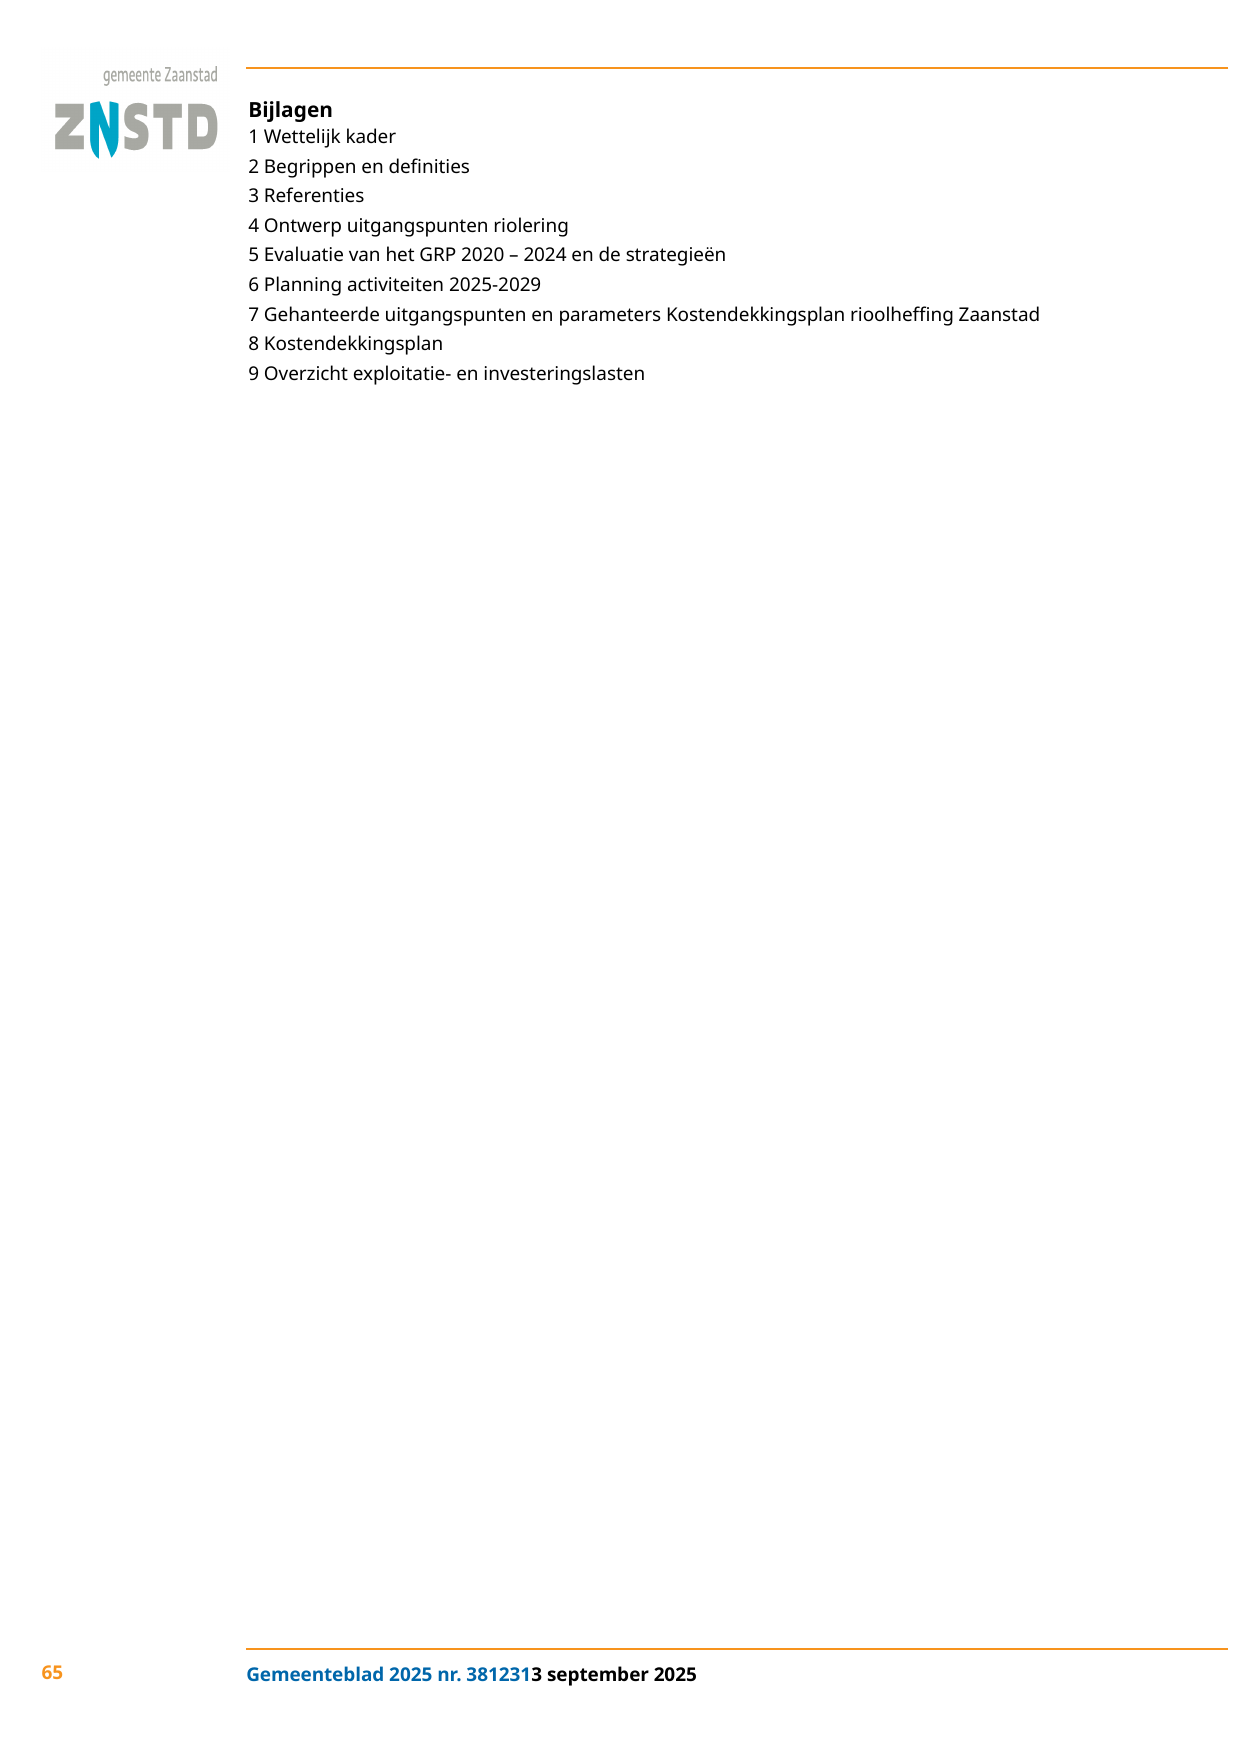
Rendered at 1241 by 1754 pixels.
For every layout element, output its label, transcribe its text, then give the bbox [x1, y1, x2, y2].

text 4 Ontwerp uitgangspunten riolering [248, 212, 1152, 238]
text 7 Gehanteerde uitgangspunten en parameters Kostendekkingsplan rioolheffing Zaanstad [248, 301, 1152, 327]
text 6 Planning activiteiten 2025-2029 [248, 271, 1152, 297]
text 1 Wettelijk kader [248, 123, 1152, 149]
text Bijlagen [248, 95, 1152, 123]
picture [41, 47, 231, 172]
text 5 Evaluatie van het GRP 2020 – 2024 en de strategieën [248, 242, 1152, 267]
text 2 Begrippen en definities [248, 153, 1152, 179]
text 3 Referenties [248, 182, 1152, 208]
text 8 Kostendekkingsplan [248, 330, 1152, 356]
text 9 Overzicht exploitatie- en investeringslasten [248, 360, 1152, 386]
